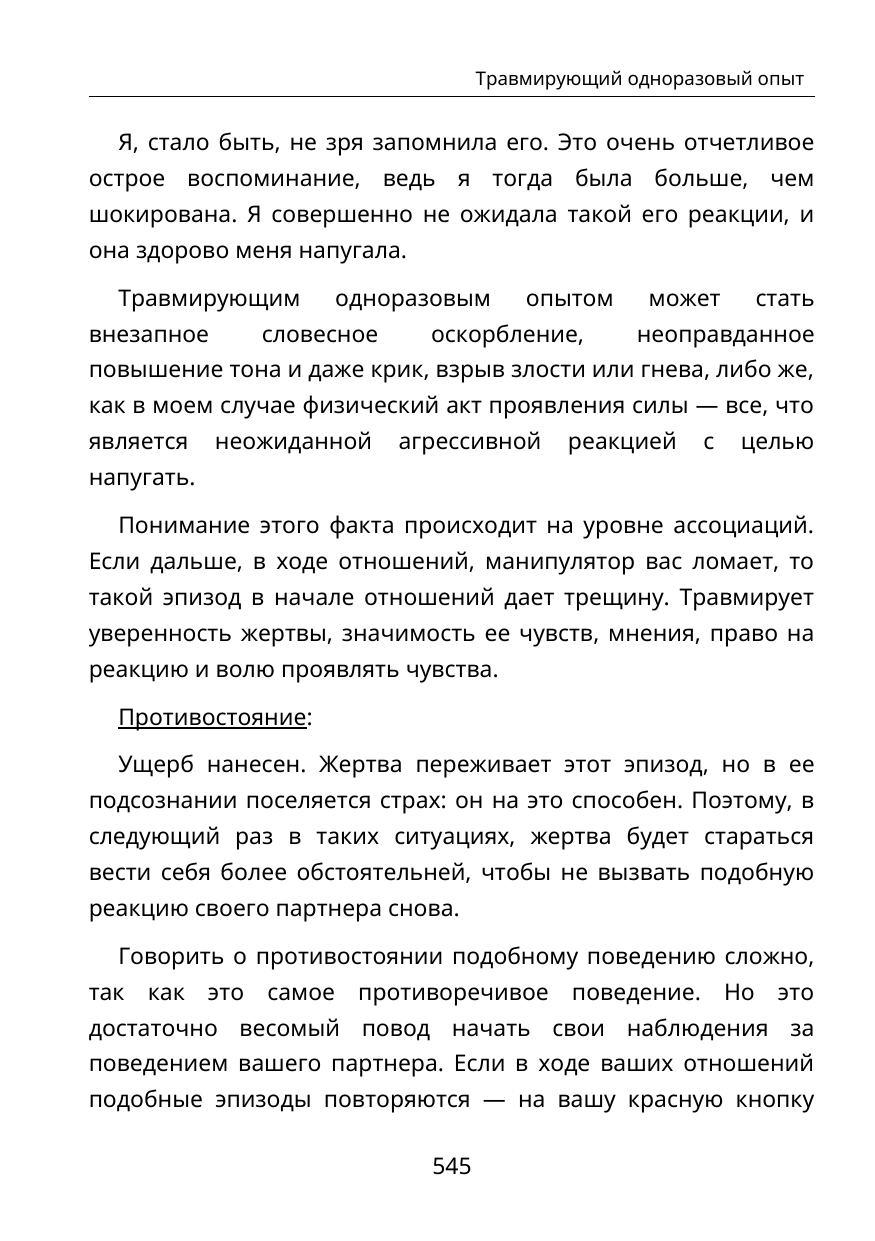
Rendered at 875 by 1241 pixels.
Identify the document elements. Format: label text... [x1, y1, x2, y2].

text Травмирующим одноразовым опытом может стать внезапное словесное оскорбление, неоправданное повышение тона и даже крик, взрыв злости или гнева, либо же, как в моем случае физический акт проявления силы — все, что является неожиданной агрессивной реакцией с целью напугать. [88, 282, 815, 492]
text Понимание этого факта происходит на уровне ассоциаций. Если дальше, в ходе отношений, манипулятор вас ломает, то такой эпизод в начале отношений дает трещину. Травмирует уверенность жертвы, значимость ее чувств, мнения, право на реакцию и волю проявлять чувства. [88, 509, 815, 684]
text Я, стало быть, не зря запомнила его. Это очень отчетливое острое воспоминание, ведь я тогда была больше, чем шокирована. Я совершенно не ожидала такой его реакции, и она здорово меня напугала. [88, 126, 815, 265]
text Ущерб нанесен. Жертва переживает этот эпизод, но в ее подсознании поселяется страх: он на это способен. Поэтому, в следующий раз в таких ситуациях, жертва будет стараться вести себя более обстоятельней, чтобы не вызвать подобную реакцию своего партнера снова. [88, 748, 815, 923]
text Говорить о противостоянии подобному поведению сложно, так как это самое противоречивое поведение. Но это достаточно весомый повод начать свои наблюдения за поведением вашего партнера. Если в ходе ваших отношений подобные эпизоды повторяются — на вашу красную кнопку [88, 939, 815, 1114]
text Противостояние: [88, 700, 815, 732]
